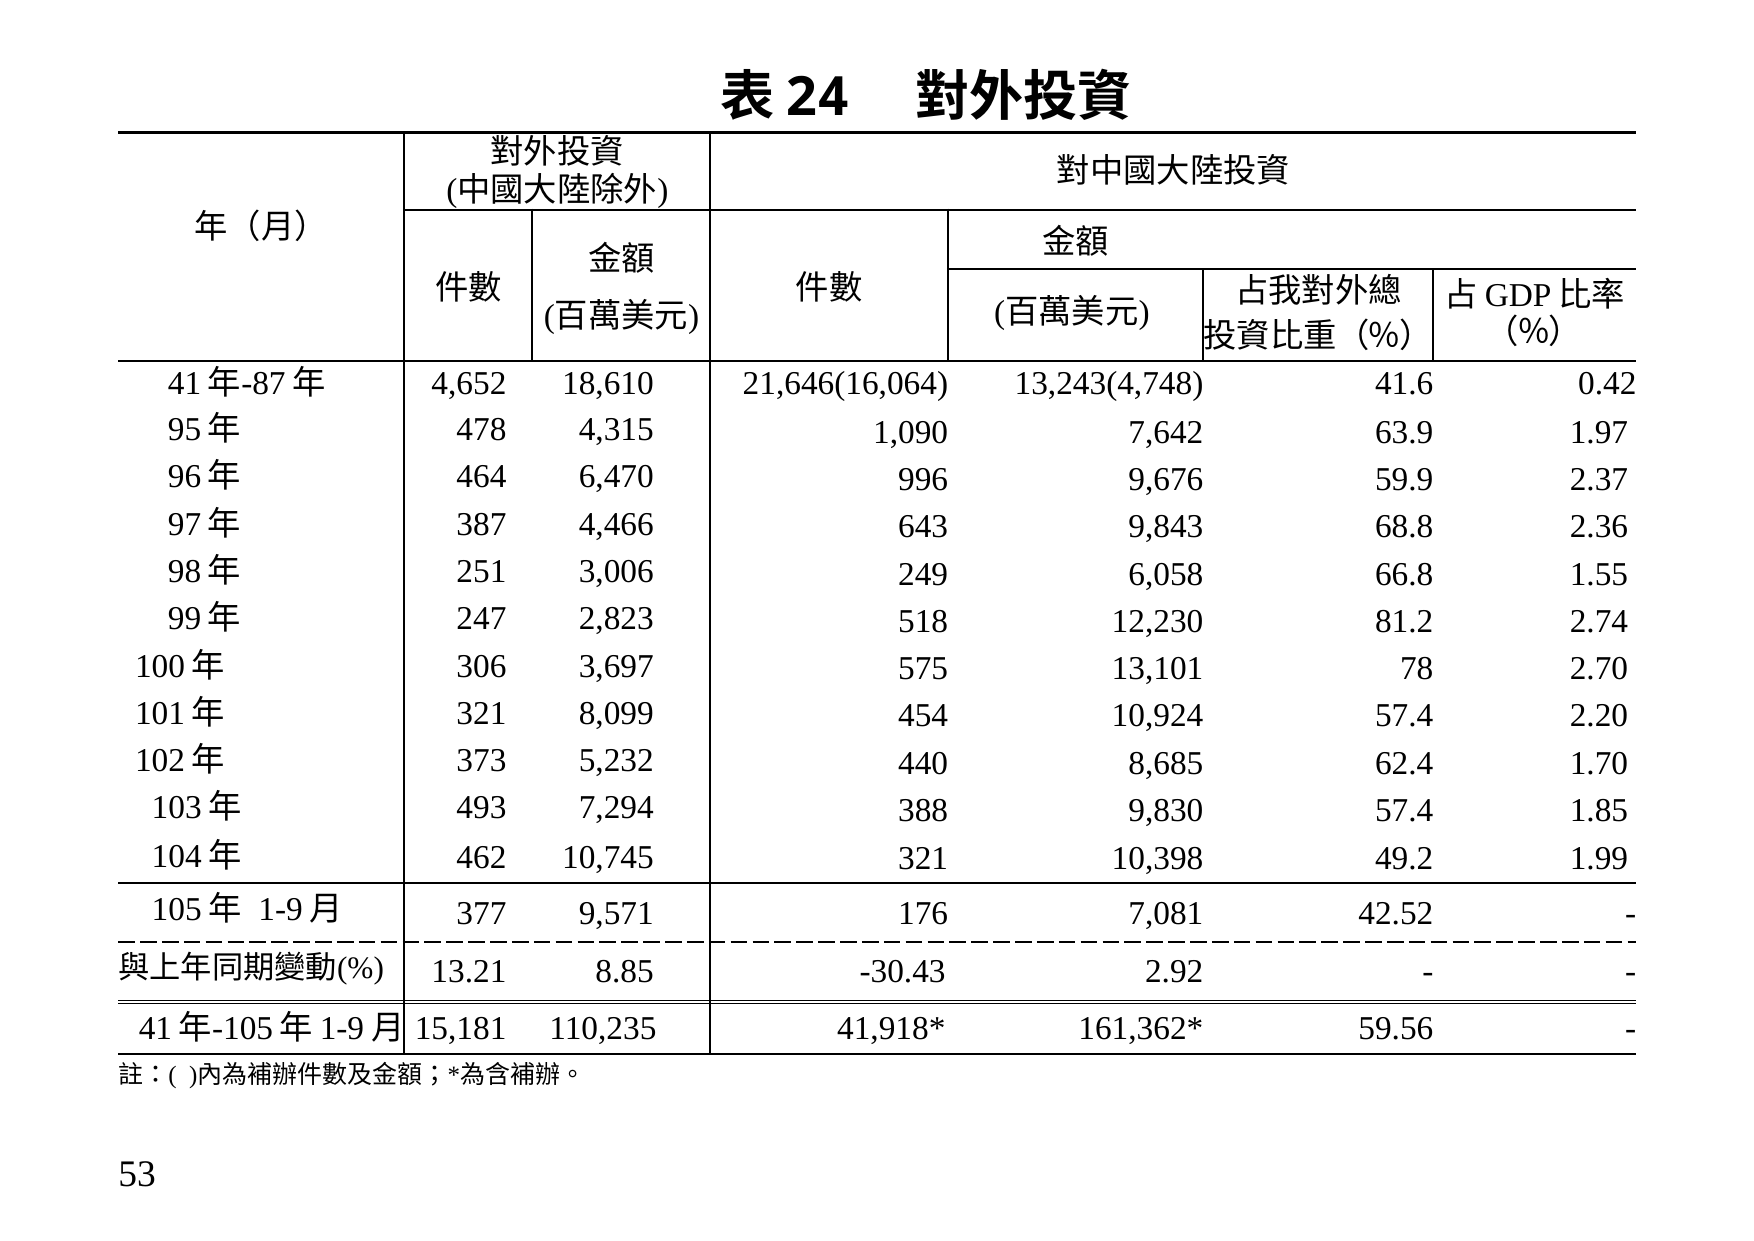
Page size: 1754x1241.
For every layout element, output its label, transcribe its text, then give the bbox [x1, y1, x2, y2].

table_cell 2.37 [1433, 455, 1636, 502]
table_cell 161,362* [948, 1004, 1203, 1053]
table_cell 9,676 [948, 455, 1203, 502]
table_cell 4,466 [532, 502, 709, 549]
table_cell 321 [405, 691, 532, 738]
table_cell 2.36 [1433, 502, 1636, 549]
table_cell 41年-105年1-9月 [118, 1004, 403, 1053]
table_cell 575 [711, 644, 948, 691]
table_cell 1.97 [1433, 408, 1636, 455]
table_cell 15,181 [405, 1004, 532, 1053]
table_cell - [1433, 884, 1636, 941]
table_cell 176 [711, 884, 948, 941]
table_cell 18,610 [532, 362, 709, 407]
table_cell 13,243(4,748) [948, 362, 1203, 407]
table_cell 8,685 [948, 739, 1203, 786]
table_cell - [1203, 941, 1433, 1000]
table_cell 1.70 [1433, 739, 1636, 786]
table_cell 105年 1-9月 [118, 884, 403, 941]
table_cell 10,924 [948, 691, 1203, 738]
table_cell 462 [405, 833, 532, 882]
table_cell 金額 (百萬美元) [533, 211, 709, 360]
table_cell 1.85 [1433, 786, 1636, 833]
table_cell 1,090 [711, 408, 948, 455]
table_cell 78 [1203, 644, 1433, 691]
table_cell 66.8 [1203, 549, 1433, 597]
table_cell 件數 [405, 211, 531, 360]
table_cell -30.43 [711, 941, 948, 1000]
table_cell 與上年同期變動(%) [118, 941, 403, 1000]
table_cell 8,099 [532, 691, 709, 738]
table_cell 5,232 [532, 739, 709, 786]
table_cell 10,745 [532, 833, 709, 882]
table_cell 金額 [949, 211, 1203, 268]
table_cell 7,642 [948, 408, 1203, 455]
table_cell 247 [405, 597, 532, 644]
table_cell 110,235 [532, 1004, 709, 1053]
table_cell 387 [405, 502, 532, 549]
table_cell 12,230 [948, 597, 1203, 644]
table_cell 454 [711, 691, 948, 738]
table_cell 41.6 [1203, 362, 1433, 407]
table_cell 388 [711, 786, 948, 833]
table_cell 95年 [118, 408, 403, 455]
table_header 對外投資 (中國大陸除外) [405, 134, 709, 208]
table_cell - [1433, 1004, 1636, 1053]
table_cell 59.9 [1203, 455, 1433, 502]
table_cell 464 [405, 455, 532, 502]
table_cell 321 [711, 833, 948, 882]
table_cell 59.56 [1203, 1004, 1433, 1053]
table_cell 97年 [118, 502, 403, 549]
table_cell 81.2 [1203, 597, 1433, 644]
table_cell 10,398 [948, 833, 1203, 882]
table_cell 件數 [711, 211, 947, 360]
table_cell 101年 [118, 691, 403, 738]
table_cell 62.4 [1203, 739, 1433, 786]
table_header 對中國大陸投資 [711, 134, 1636, 208]
table_cell 4,315 [532, 408, 709, 455]
table_cell 占我對外總 投資比重（％） [1204, 270, 1432, 360]
table_cell 9,571 [532, 884, 709, 941]
table_cell 2.20 [1433, 691, 1636, 738]
table_cell 2,823 [532, 597, 709, 644]
table_cell 478 [405, 408, 532, 455]
table_cell 41,918* [711, 1004, 948, 1053]
table_cell 7,294 [532, 786, 709, 833]
text 註：( )內為補辦件數及金額；*為含補辦。 [118, 1055, 1636, 1091]
table_cell 57.4 [1203, 691, 1433, 738]
table_cell 68.8 [1203, 502, 1433, 549]
table_cell 98年 [118, 549, 403, 597]
table_cell 996 [711, 455, 948, 502]
table_cell 13,101 [948, 644, 1203, 691]
table_cell 643 [711, 502, 948, 549]
table_cell 42.52 [1203, 884, 1433, 941]
table_cell 41年-87年 [118, 362, 403, 407]
table_cell 6,058 [948, 549, 1203, 597]
table_cell 440 [711, 739, 948, 786]
table_cell 6,470 [532, 455, 709, 502]
table_cell 7,081 [948, 884, 1203, 941]
table_cell 249 [711, 549, 948, 597]
table_cell 306 [405, 644, 532, 691]
table_cell [1203, 211, 1433, 268]
table_cell 2.70 [1433, 644, 1636, 691]
table_cell 99年 [118, 597, 403, 644]
table_cell 104年 [118, 833, 403, 882]
table_cell 63.9 [1203, 408, 1433, 455]
table_cell 2.92 [948, 941, 1203, 1000]
table_cell 2.74 [1433, 597, 1636, 644]
table_cell 377 [405, 884, 532, 941]
table_cell 13.21 [405, 941, 532, 1000]
table_cell 9,843 [948, 502, 1203, 549]
subtitle 表24 對外投資 [118, 53, 1636, 131]
table_cell 4,652 [405, 362, 532, 407]
table_cell 0.42 [1433, 362, 1636, 407]
table_cell (百萬美元) [949, 270, 1202, 360]
table_cell 57.4 [1203, 786, 1433, 833]
table_cell 21,646(16,064) [711, 362, 948, 407]
table_cell - [1433, 941, 1636, 1000]
table_cell 1.55 [1433, 549, 1636, 597]
table_cell 8.85 [532, 941, 709, 1000]
table_cell 100年 [118, 644, 403, 691]
table_cell 518 [711, 597, 948, 644]
table_cell 9,830 [948, 786, 1203, 833]
table_cell 103年 [118, 786, 403, 833]
table_cell 3,697 [532, 644, 709, 691]
table_cell 373 [405, 739, 532, 786]
table_cell 占GDP比率 （％） [1434, 270, 1636, 360]
table_cell 3,006 [532, 549, 709, 597]
table_cell 102年 [118, 739, 403, 786]
table_cell 493 [405, 786, 532, 833]
table_header 年（月） [118, 134, 403, 360]
table_cell 251 [405, 549, 532, 597]
table_cell 1.99 [1433, 833, 1636, 882]
table_cell 49.2 [1203, 833, 1433, 882]
table_cell 96年 [118, 455, 403, 502]
table_cell [1433, 211, 1636, 268]
